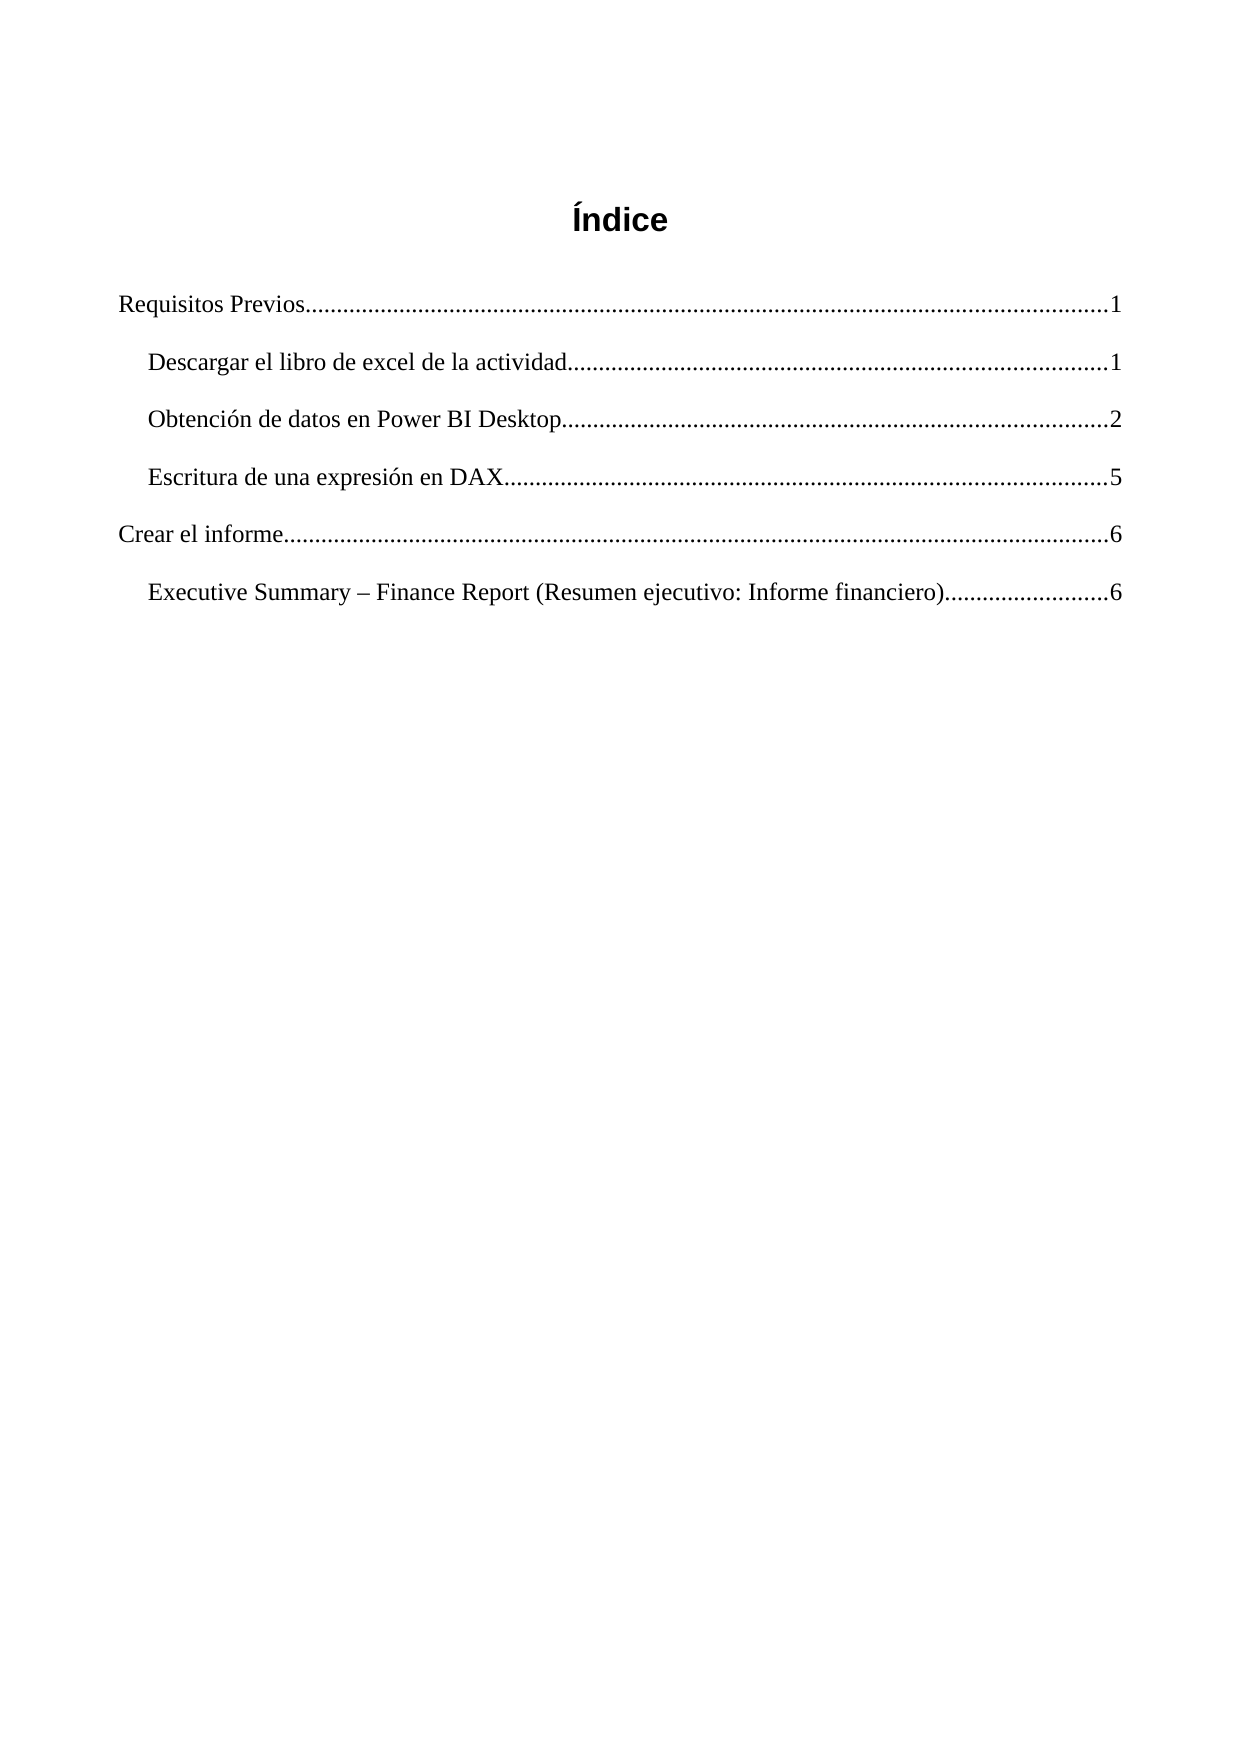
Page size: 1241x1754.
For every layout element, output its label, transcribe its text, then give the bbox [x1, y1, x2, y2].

subtitle Índice [118, 200, 1122, 239]
text Descargar el libro de excel de la actividad 1 [148, 347, 1122, 376]
text Executive Summary – Finance Report (Resumen ejecutivo: Informe financiero). 6 [148, 577, 1122, 606]
text Escritura de una expresión en DAX 5 [148, 462, 1122, 491]
text Crear el informe 6 [118, 519, 1122, 548]
text Obtención de datos en Power BI Desktop 2 [148, 404, 1122, 433]
text Requisitos Previos 1 [118, 289, 1122, 318]
